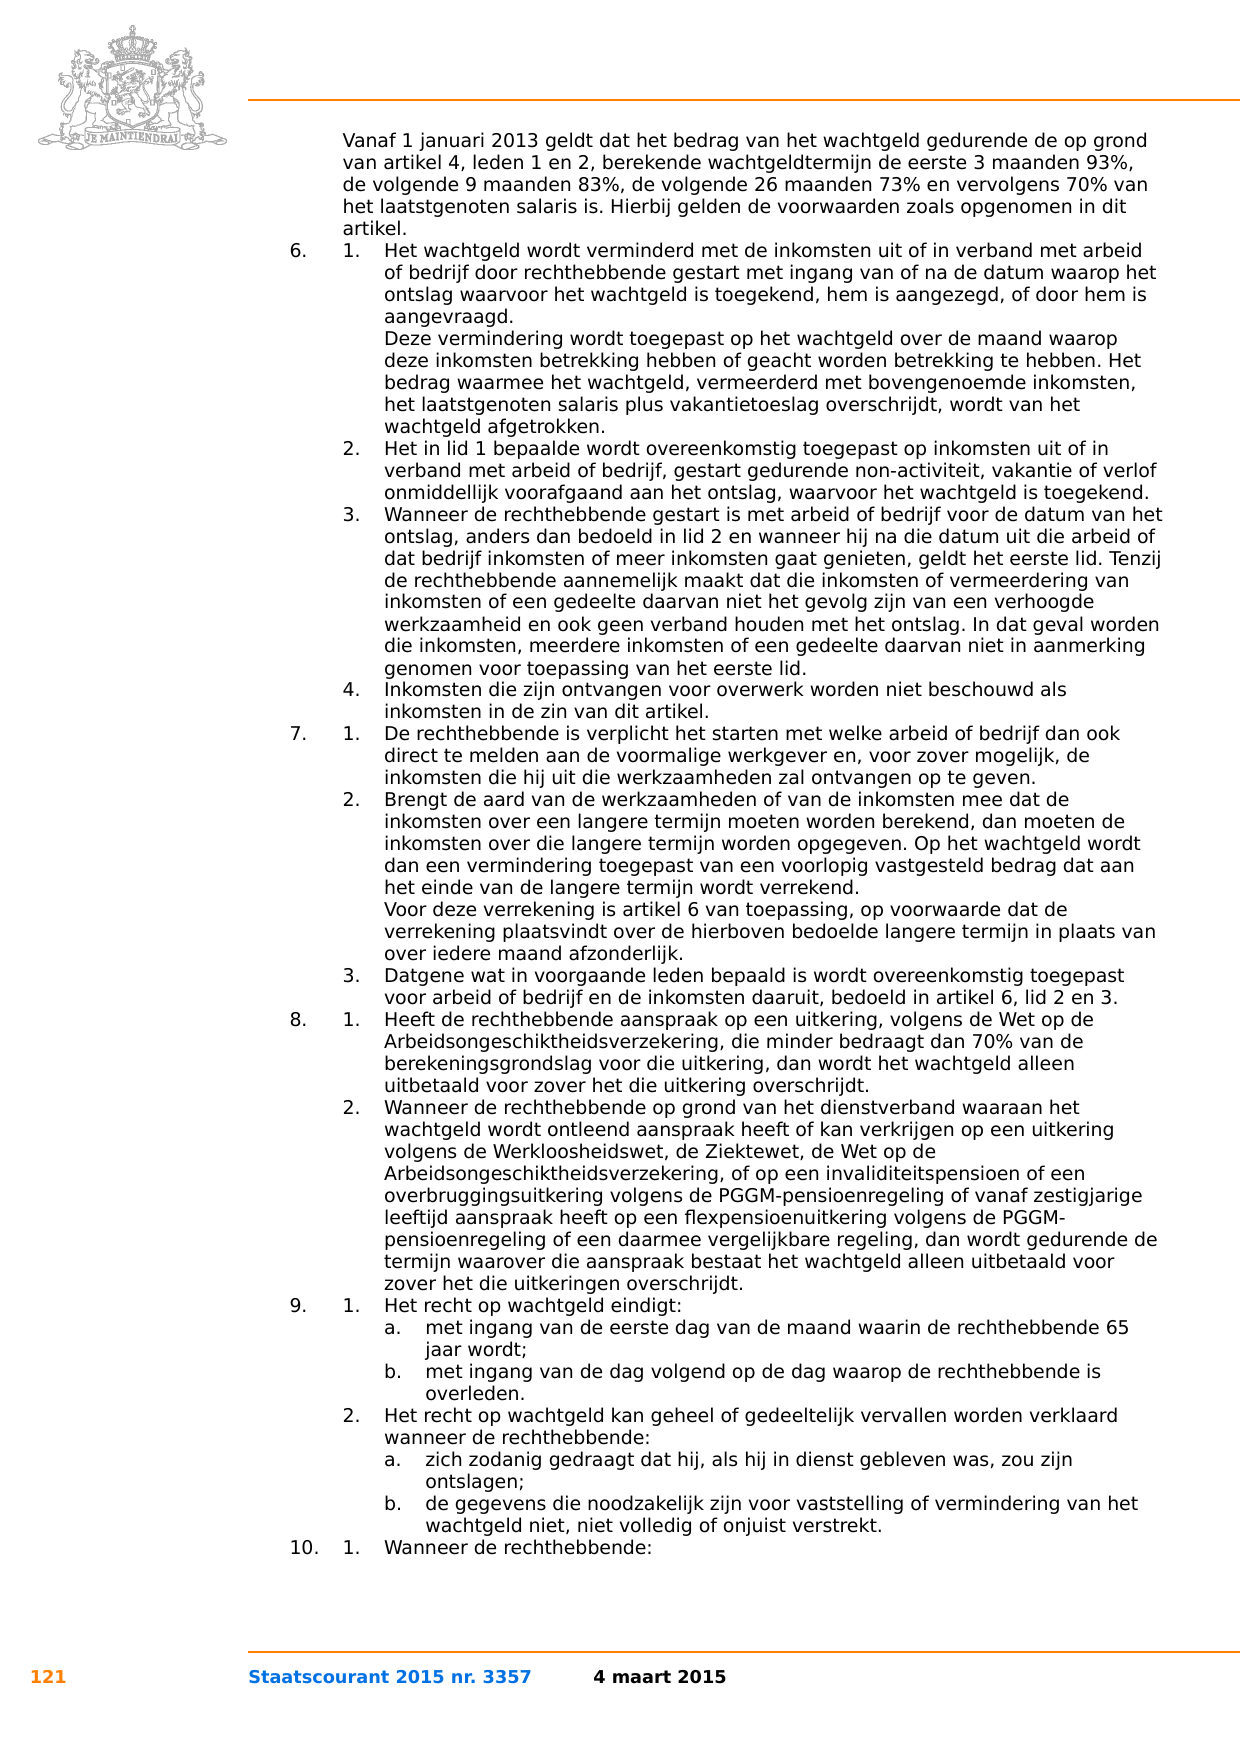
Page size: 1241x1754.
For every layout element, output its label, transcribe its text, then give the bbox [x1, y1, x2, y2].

text 2. Brengt de aard van de werkzaamheden of van de inkomsten mee dat de inkomsten over een langere termijn moeten worden berekend, dan moeten de inkomsten over die langere termijn worden opgegeven. Op het wachtgeld wordt dan een vermindering toegepast van een voorlopig vastgesteld bedrag dat aan het einde van de langere termijn wordt verrekend. [342, 789, 1163, 899]
text 6. 1. Het wachtgeld wordt verminderd met de inkomsten uit of in verband met arbeid of bedrijf door rechthebbende gestart met ingang van of na de datum waarop het ontslag waarvoor het wachtgeld is toegekend, hem is aangezegd, of door hem is aangevraagd. [289, 240, 1163, 328]
text Vanaf 1 januari 2013 geldt dat het bedrag van het wachtgeld gedurende de op grond van artikel 4, leden 1 en 2, berekende wachtgeldtermijn de eerste 3 maanden 93%, de volgende 9 maanden 83%, de volgende 26 maanden 73% en vervolgens 70% van het laatstgenoten salaris is. Hierbij gelden de voorwaarden zoals opgenomen in dit artikel. [342, 130, 1163, 240]
text 7. 1. De rechthebbende is verplicht het starten met welke arbeid of bedrijf dan ook direct te melden aan de voormalige werkgever en, voor zover mogelijk, de inkomsten die hij uit die werkzaamheden zal ontvangen op te geven. [289, 723, 1163, 789]
text b. met ingang van de dag volgend op de dag waarop de rechthebbende is overleden. [384, 1361, 1163, 1405]
text 8. 1. Heeft de rechthebbende aanspraak op een uitkering, volgens de Wet op de Arbeidsongeschiktheidsverzekering, die minder bedraagt dan 70% van de berekeningsgrondslag voor die uitkering, dan wordt het wachtgeld alleen uitbetaald voor zover het die uitkering overschrijdt. [289, 1009, 1163, 1097]
text Voor deze verrekening is artikel 6 van toepassing, op voorwaarde dat de verrekening plaatsvindt over de hierboven bedoelde langere termijn in plaats van over iedere maand afzonderlijk. [384, 899, 1163, 965]
text 9. 1. Het recht op wachtgeld eindigt: [289, 1295, 1163, 1317]
text a. met ingang van de eerste dag van de maand waarin de rechthebbende 65 jaar wordt; [384, 1317, 1163, 1361]
text 3. Datgene wat in voorgaande leden bepaald is wordt overeenkomstig toegepast voor arbeid of bedrijf en de inkomsten daaruit, bedoeld in artikel 6, lid 2 en 3. [342, 965, 1163, 1009]
text Deze vermindering wordt toegepast op het wachtgeld over de maand waarop deze inkomsten betrekking hebben of geacht worden betrekking te hebben. Het bedrag waarmee het wachtgeld, vermeerderd met bovengenoemde inkomsten, het laatstgenoten salaris plus vakantietoeslag overschrijdt, wordt van het wachtgeld afgetrokken. [384, 328, 1163, 438]
text a. zich zodanig gedraagt dat hij, als hij in dienst gebleven was, zou zijn ontslagen; [384, 1449, 1163, 1493]
text 2. Wanneer de rechthebbende op grond van het dienstverband waaraan het wachtgeld wordt ontleend aanspraak heeft of kan verkrijgen op een uitkering volgens de Werkloosheidswet, de Ziektewet, de Wet op de Arbeidsongeschiktheidsverzekering, of op een invaliditeitspensioen of een overbruggingsuitkering volgens de PGGM-pensioenregeling of vanaf zestigjarige leeftijd aanspraak heeft op een flexpensioenuitkering volgens de PGGM-pensioenregeling of een daarmee vergelijkbare regeling, dan wordt gedurende de termijn waarover die aanspraak bestaat het wachtgeld alleen uitbetaald voor zover het die uitkeringen overschrijdt. [342, 1097, 1163, 1295]
picture [38, 25, 227, 150]
text 10. 1. Wanneer de rechthebbende: [289, 1537, 1163, 1558]
text 2. Het recht op wachtgeld kan geheel of gedeeltelijk vervallen worden verklaard wanneer de rechthebbende: [342, 1405, 1163, 1449]
text 2. Het in lid 1 bepaalde wordt overeenkomstig toegepast op inkomsten uit of in verband met arbeid of bedrijf, gestart gedurende non-activiteit, vakantie of verlof onmiddellijk voorafgaand aan het ontslag, waarvoor het wachtgeld is toegekend. [342, 438, 1163, 503]
text 3. Wanneer de rechthebbende gestart is met arbeid of bedrijf voor de datum van het ontslag, anders dan bedoeld in lid 2 en wanneer hij na die datum uit die arbeid of dat bedrijf inkomsten of meer inkomsten gaat genieten, geldt het eerste lid. Tenzij de rechthebbende aannemelijk maakt dat die inkomsten of vermeerdering van inkomsten of een gedeelte daarvan niet het gevolg zijn van een verhoogde werkzaamheid en ook geen verband houden met het ontslag. In dat geval worden die inkomsten, meerdere inkomsten of een gedeelte daarvan niet in aanmerking genomen voor toepassing van het eerste lid. [342, 503, 1163, 679]
text 4. Inkomsten die zijn ontvangen voor overwerk worden niet beschouwd als inkomsten in de zin van dit artikel. [342, 679, 1163, 723]
text b. de gegevens die noodzakelijk zijn voor vaststelling of vermindering van het wachtgeld niet, niet volledig of onjuist verstrekt. [384, 1493, 1163, 1537]
